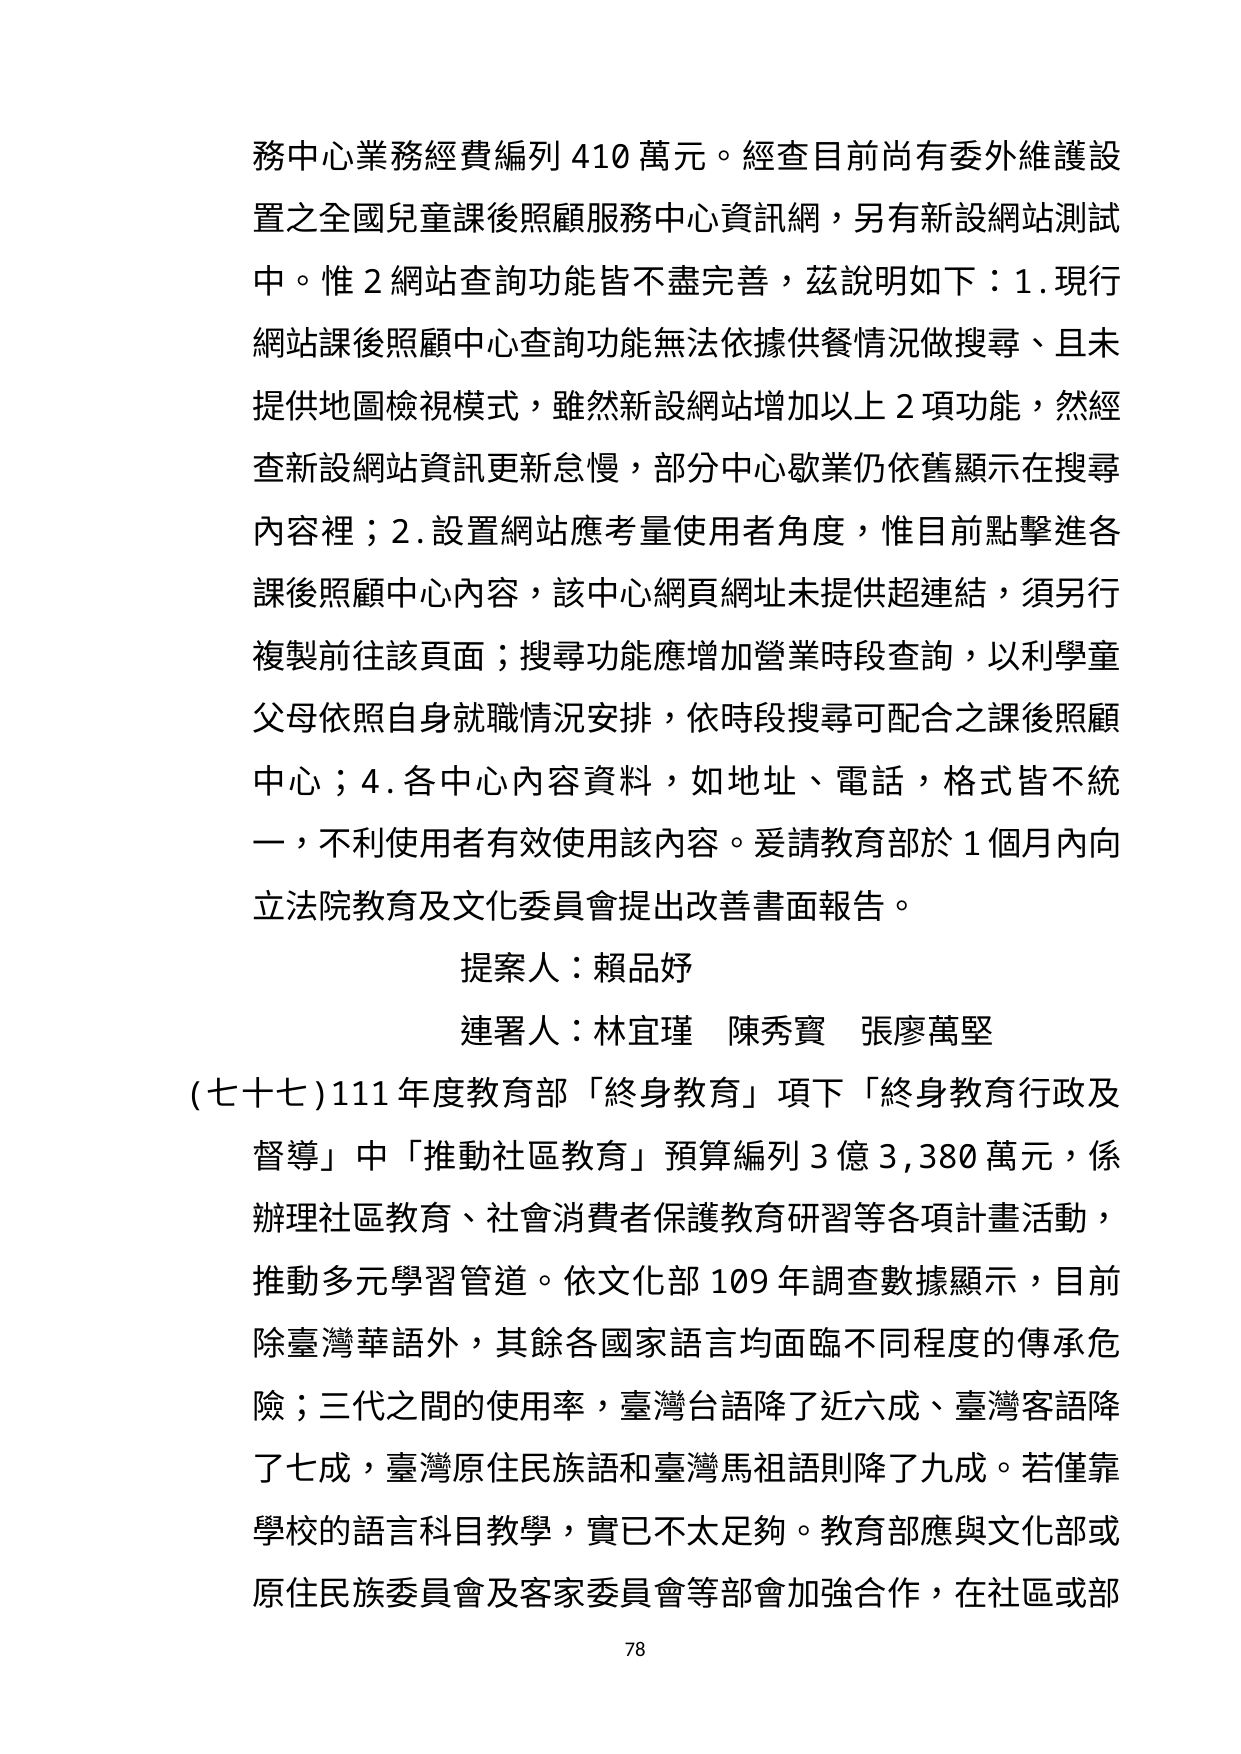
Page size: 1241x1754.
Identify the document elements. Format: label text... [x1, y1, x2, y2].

text 務中心業務經費編列410萬元。經查目前尚有委外維護設置之全國兒童課後照顧服務中心資訊網，另有新設網站測試中。惟2網站查詢功能皆不盡完善，茲說明如下：1.現行網站課後照顧中心查詢功能無法依據供餐情況做搜尋、且未提供地圖檢視模式，雖然新設網站增加以上2項功能，然經查新設網站資訊更新怠慢，部分中心歇業仍依舊顯示在搜尋內容裡；2.設置網站應考量使用者角度，惟目前點擊進各課後照顧中心內容，該中心網頁網址未提供超連結，須另行複製前往該頁面；搜尋功能應增加營業時段查詢，以利學童父母依照自身就職情況安排，依時段搜尋可配合之課後照顧中心；4.各中心內容資料，如地址、電話，格式皆不統一，不利使用者有效使用該內容。爰請教育部於1個月內向立法院教育及文化委員會提出改善書面報告。 [185, 112, 1122, 925]
text 提案人：賴品妤 [460, 925, 1122, 987]
text (七十七)111年度教育部「終身教育」項下「終身教育行政及督導」中「推動社區教育」預算編列3億3,380萬元，係辦理社區教育、社會消費者保護教育研習等各項計畫活動，推動多元學習管道。依文化部109年調查數據顯示，目前除臺灣華語外，其餘各國家語言均面臨不同程度的傳承危險；三代之間的使用率，臺灣台語降了近六成、臺灣客語降了七成，臺灣原住民族語和臺灣馬祖語則降了九成。若僅靠學校的語言科目教學，實已不太足夠。教育部應與文化部或原住民族委員會及客家委員會等部會加強合作，在社區或部 [185, 1050, 1122, 1612]
text 連署人：林宜瑾 陳秀寳 張廖萬堅 [460, 987, 1122, 1050]
